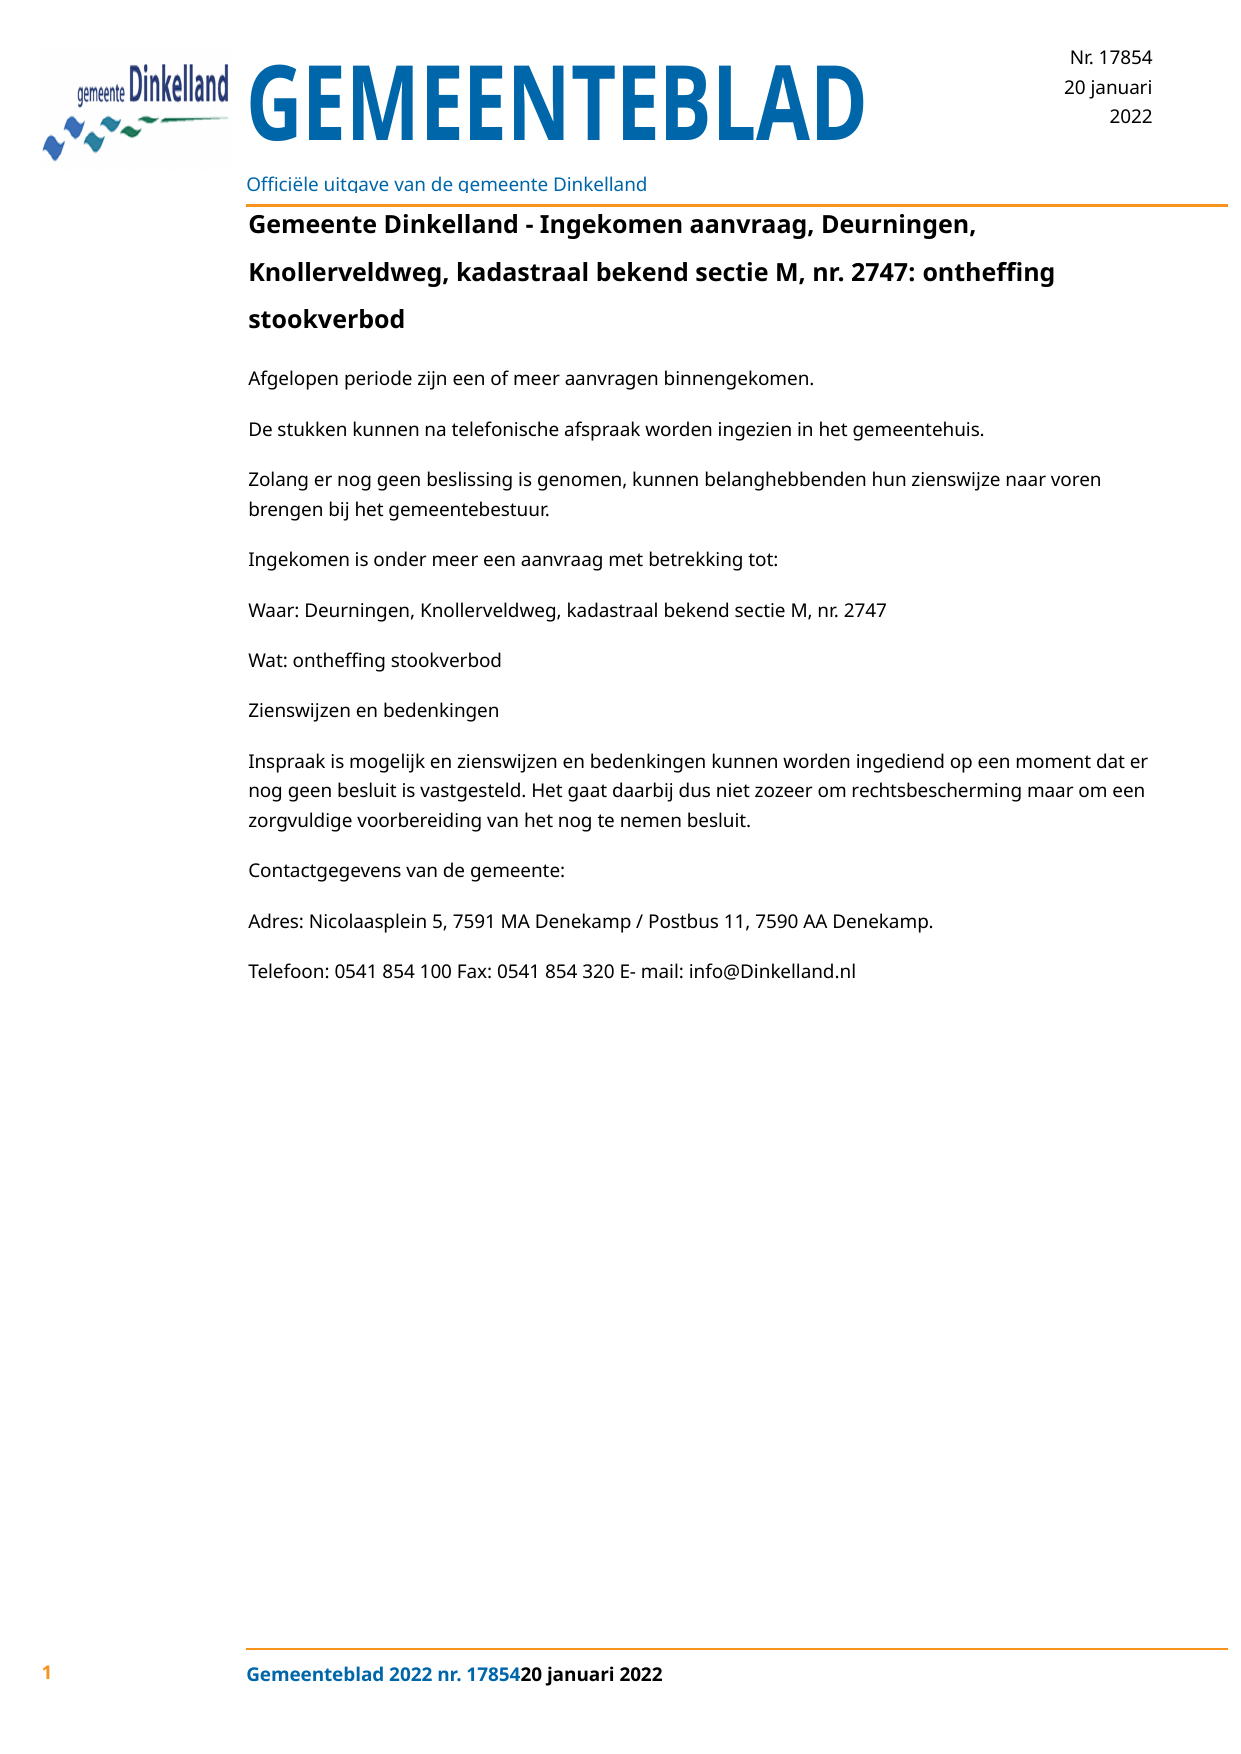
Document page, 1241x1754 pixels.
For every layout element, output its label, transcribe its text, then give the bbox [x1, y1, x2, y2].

text Zienswijzen en bedenkingen [248, 698, 1152, 723]
text Gemeente Dinkelland - Ingekomen aanvraag, Deurningen, Knollerveldweg, kadastraal bekend sectie M, nr. 2747: ontheffing stookverbod [248, 207, 1152, 336]
picture [41, 47, 231, 172]
text Telefoon: 0541 854 100 Fax: 0541 854 320 E- mail: info@Dinkelland.nl [248, 958, 1152, 984]
text Afgelopen periode zijn een of meer aanvragen binnengekomen. [248, 366, 1152, 391]
text Zolang er nog geen beslissing is genomen, kunnen belanghebbenden hun zienswijze naar voren brengen bij het gemeentebestuur. [248, 466, 1152, 522]
text Ingekomen is onder meer een aanvraag met betrekking tot: [248, 546, 1152, 572]
text Waar: Deurningen, Knollerveldweg, kadastraal bekend sectie M, nr. 2747 [248, 597, 1152, 622]
text Adres: Nicolaasplein 5, 7591 MA Denekamp / Postbus 11, 7590 AA Denekamp. [248, 908, 1152, 934]
text De stukken kunnen na telefonische afspraak worden ingezien in het gemeentehuis. [248, 416, 1152, 442]
text Contactgegevens van de gemeente: [248, 858, 1152, 883]
text Inspraak is mogelijk en zienswijzen en bedenkingen kunnen worden ingediend op een moment dat er nog geen besluit is vastgesteld. Het gaat daarbij dus niet zozeer om rechtsbescherming maar om een zorgvuldige voorbereiding van het nog te nemen besluit. [248, 748, 1152, 833]
text Wat: ontheffing stookverbod [248, 647, 1152, 673]
